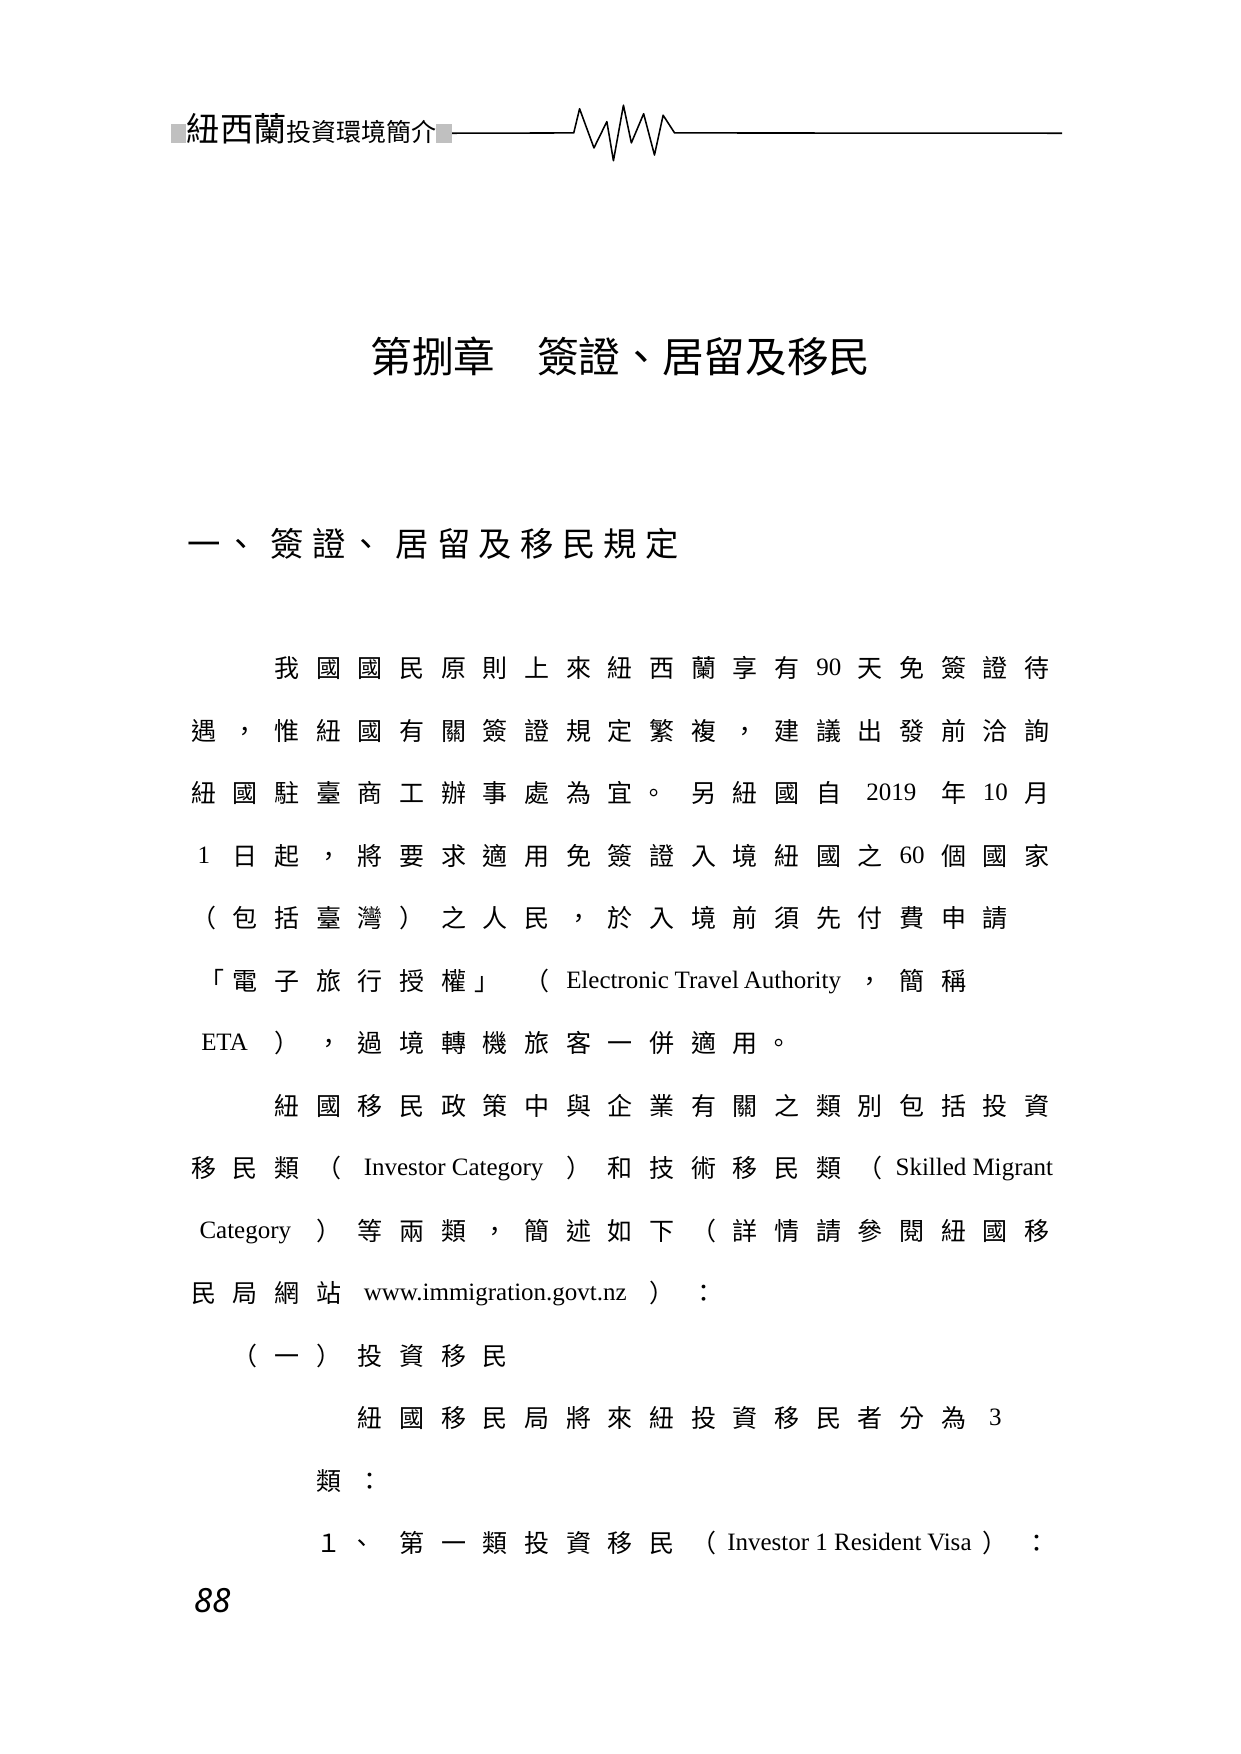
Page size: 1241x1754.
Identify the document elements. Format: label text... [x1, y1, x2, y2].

text 一、簽證、居留及移民規定 [183, 500, 1058, 563]
text 紐國移民局將來紐投資移民者分為3類： [281, 1375, 1058, 1500]
text 我國國民原則上來紐西蘭享有90天免簽證待遇，惟紐國有關簽證規定繁複，建議出發前洽詢紐國駐臺商工辦事處為宜。另紐國自2019年10月1日起，將要求適用免簽證入境紐國之60個國家（包括臺灣）之人民，於入境前須先付費申請「電子旅行授權」（Electronic Travel Authority，簡稱ETA），過境轉機旅客一併適用。 [183, 625, 1058, 1063]
text １、第一類投資移民（Investor 1 Resident Visa）： [281, 1500, 1058, 1563]
text 紐國移民政策中與企業有關之類別包括投資移民類（Investor Category）和技術移民類（Skilled Migrant Category）等兩類，簡述如下（詳情請參閱紐國移民局網站www.immigration.govt.nz）： [183, 1063, 1058, 1313]
text （一）投資移民 [207, 1313, 1058, 1375]
text 第捌章 簽證、居留及移民 [183, 313, 1058, 375]
